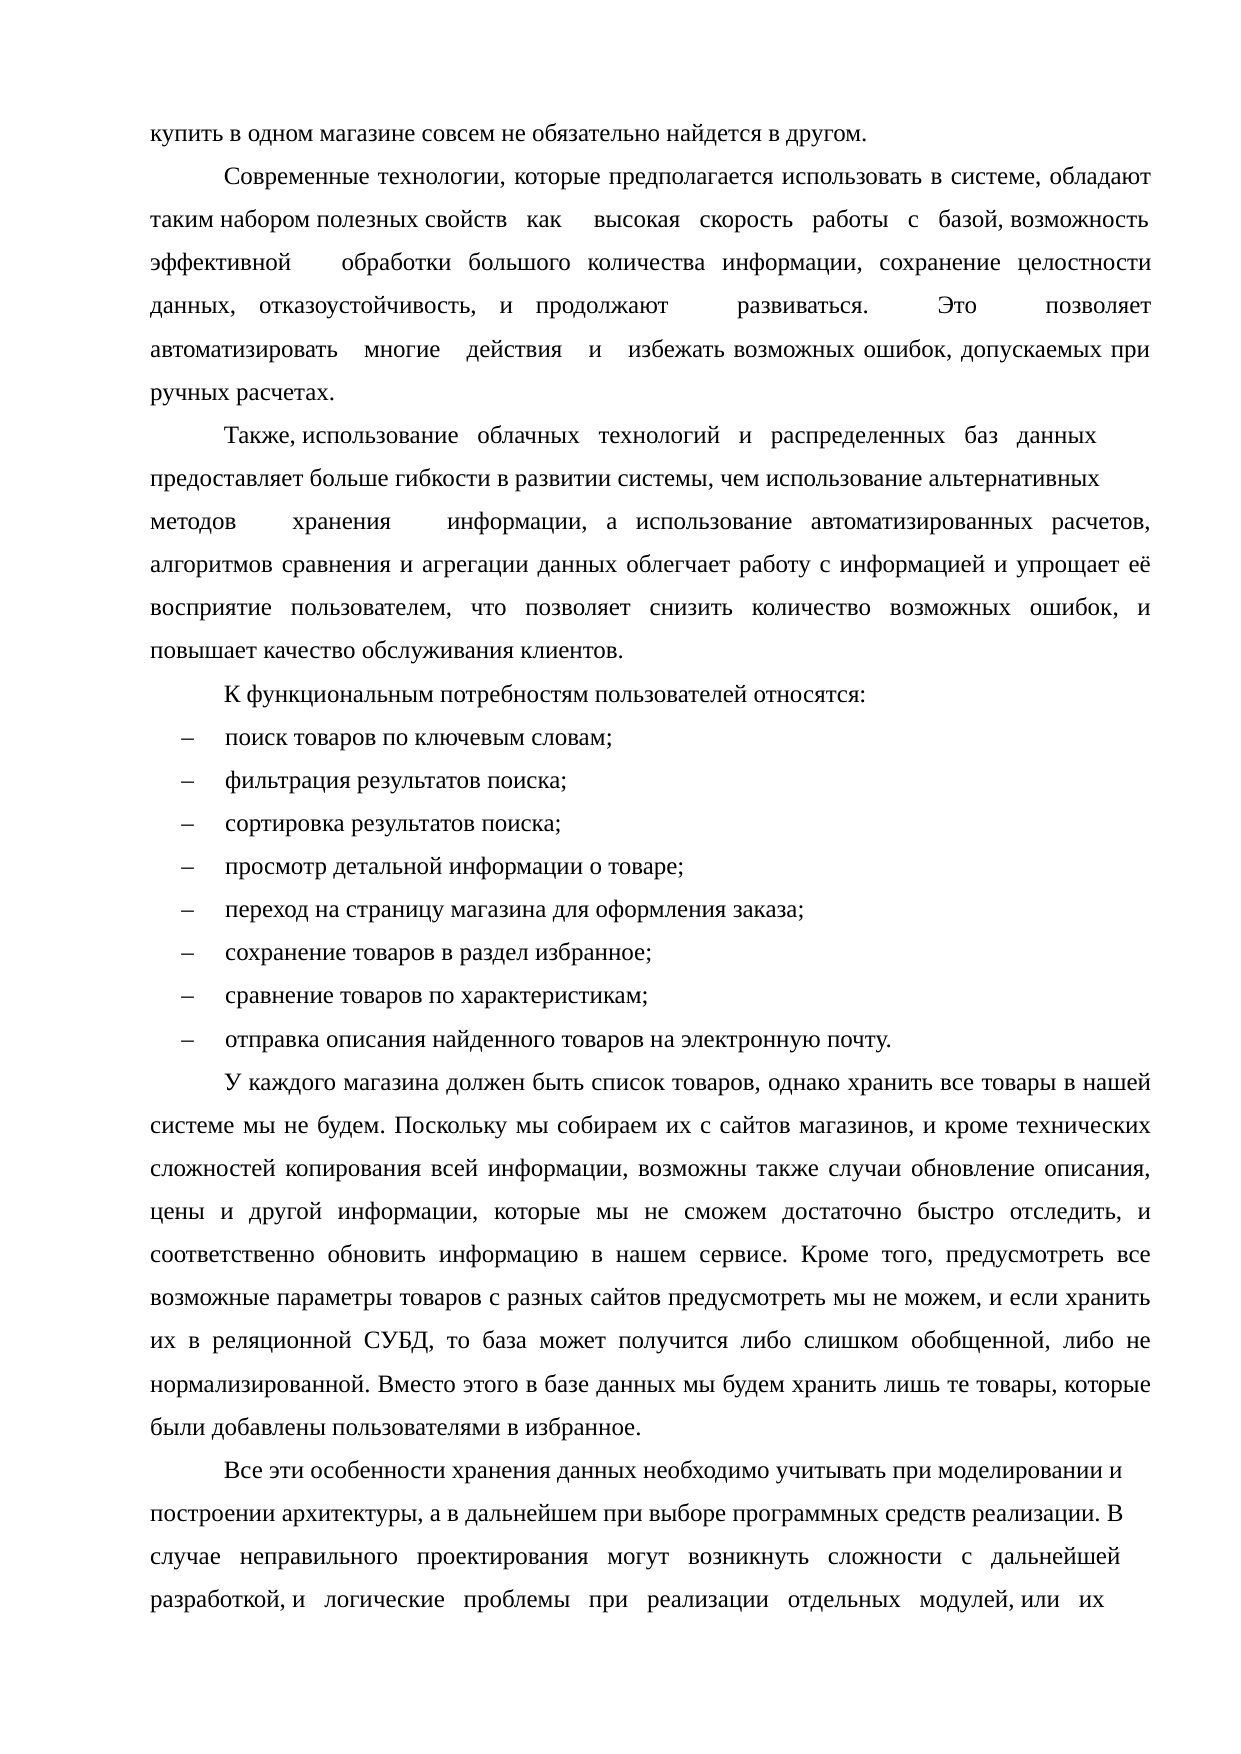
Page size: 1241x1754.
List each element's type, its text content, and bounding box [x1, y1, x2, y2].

text К функциональным потребностям пользователей относятся: [150, 679, 1152, 707]
list фильтрация результатов поиска; [187, 765, 1152, 794]
text предоставляет больше гибкости в развитии системы, чем использование альтернативных [150, 463, 1152, 492]
text методов хранения информации, а использование автоматизированных расчетов, алгоритмов сравнения и агрегации данных облегчает работу с информацией и упрощает её восприятие пользователем, что позволяет снизить количество возможных ошибок, и повышает качество обслуживания клиентов. [150, 506, 1152, 664]
list просмотр детальной информации о товаре; [187, 851, 1152, 880]
text Современные технологии, которые предполагается использовать в системе, обладают таким набором полезных свойств как высокая скорость работы с базой, возможность эффективной обработки большого количества информации, сохранение целостности данных, отказоустойчивость, и продолжают развиваться. Это позволяет автоматизировать многие действия и избежать возможных ошибок, допускаемых при ручных расчетах. [150, 161, 1152, 406]
text случае неправильного проектирования могут возникнуть сложности с дальнейшей [150, 1541, 1152, 1570]
text разработкой, и логические проблемы при реализации отдельных модулей, или их [150, 1584, 1152, 1613]
list поиск товаров по ключевым словам; [187, 722, 1152, 751]
text построении архитектуры, а в дальнейшем при выборе программных средств реализации. В [150, 1498, 1152, 1527]
text купить в одном магазине совсем не обязательно найдется в другом. [150, 118, 1152, 147]
text Также, использование облачных технологий и распределенных баз данных [150, 420, 1152, 449]
text У каждого магазина должен быть список товаров, однако хранить все товары в нашей системе мы не будем. Поскольку мы собираем их с сайтов магазинов, и кроме технических сложностей копирования всей информации, возможны также случаи обновление описания, цены и другой информации, которые мы не сможем достаточно быстро отследить, и соответственно обновить информацию в нашем сервисе. Кроме того, предусмотреть все возможные параметры товаров с разных сайтов предусмотреть мы не можем, и если хранить их в реляционной СУБД, то база может получится либо слишком обобщенной, либо не нормализированной. Вместо этого в базе данных мы будем хранить лишь те товары, которые были добавлены пользователями в избранное. [150, 1067, 1152, 1441]
text Все эти особенности хранения данных необходимо учитывать при моделировании и [150, 1455, 1152, 1484]
list сравнение товаров по характеристикам; [187, 981, 1152, 1009]
list сортировка результатов поиска; [187, 808, 1152, 837]
list переход на страницу магазина для оформления заказа; [187, 894, 1152, 923]
list сохранение товаров в раздел избранное; [187, 937, 1152, 966]
list отправка описания найденного товаров на электронную почту. [187, 1024, 1152, 1052]
